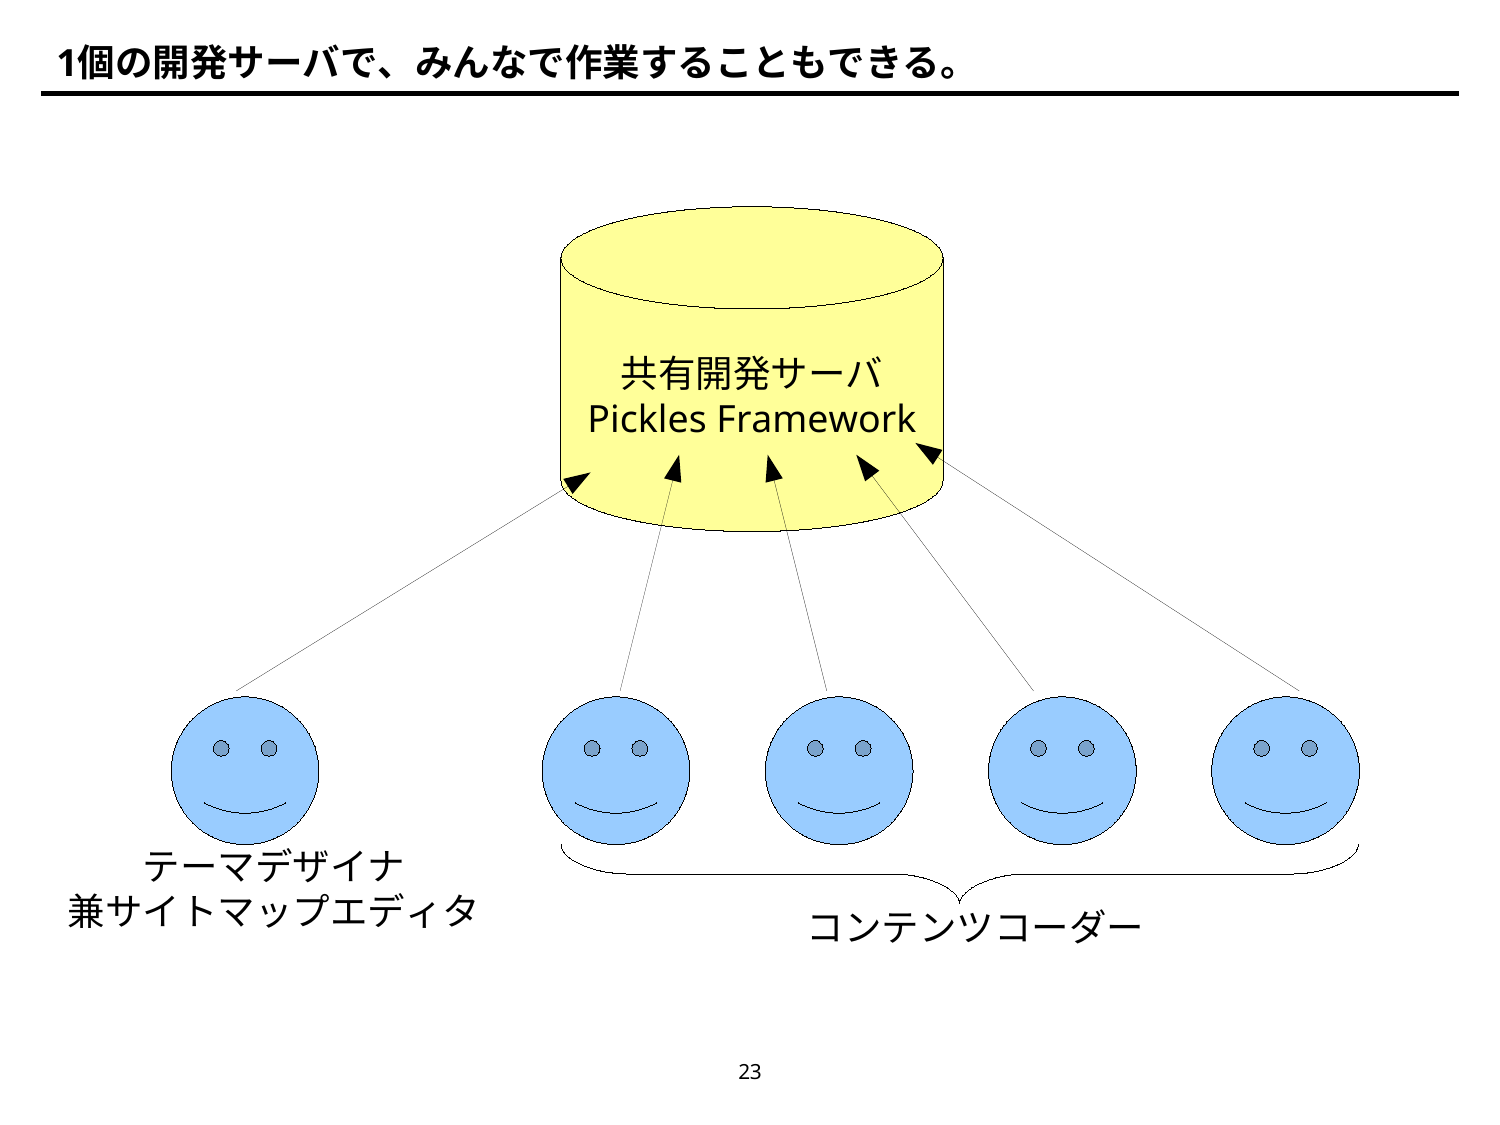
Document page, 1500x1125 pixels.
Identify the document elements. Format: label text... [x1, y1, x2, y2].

text_box [988, 696, 1137, 845]
text_box [1211, 696, 1360, 845]
text_box 共有開発サーバ Pickles Framework [560, 206, 944, 532]
text_box [542, 696, 690, 845]
text_box [171, 696, 319, 835]
title 1個の開発サーバで、みんなで作業することもできる。 [41, 33, 1459, 87]
text_box コンテンツコーダー [791, 896, 1119, 957]
text_box [765, 696, 914, 845]
text_box テーマデザイナ 兼サイトマップエディタ [53, 835, 431, 941]
